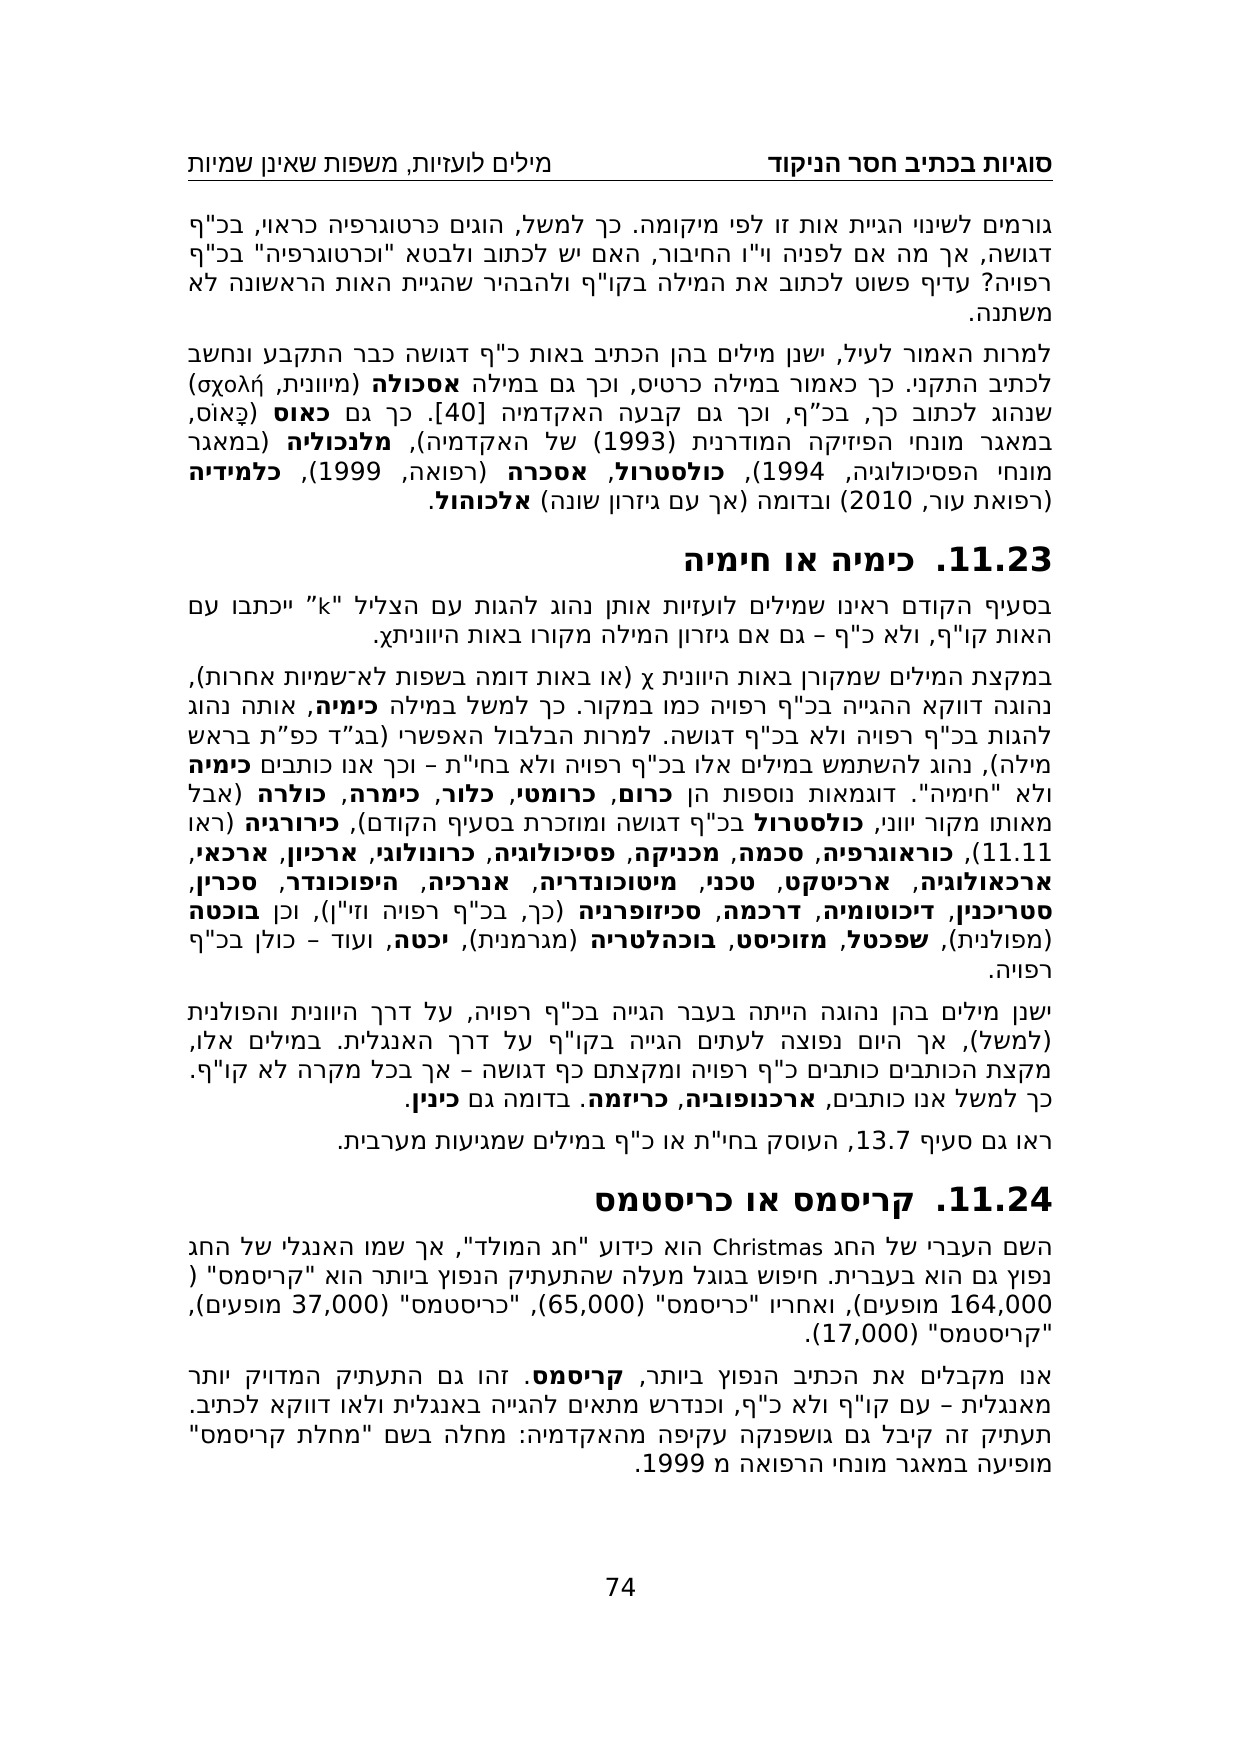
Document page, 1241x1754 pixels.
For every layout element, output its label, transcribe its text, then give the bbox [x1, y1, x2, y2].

text אנו מקבלים את הכתיב הנפוץ ביותר, קריסמס. זהו גם התעתיק המדויק יותר מאנגלית – עם קו"ף ולא כ"ף, וכנדרש מתאים להגייה באנגלית ולאו דווקא לכתיב. תעתיק זה קיבל גם גושפנקה עקיפה מהאקדמיה: מחלה בשם "מחלת קריסמס" מופיעה במאגר מונחי הרפואה מ 1999. [187, 1361, 1053, 1478]
subtitle קריסמס או כריסטמס [187, 1181, 1053, 1219]
text ישנן מילים בהן נהוגה הייתה בעבר הגייה בכ"ף רפויה, על דרך היוונית והפולנית (למשל), אך היום נפוצה לעתים הגייה בקו"ף על דרך האנגלית. במילים אלו, מקצת הכותבים כותבים כ"ף רפויה ומקצתם כף דגושה – אך בכל מקרה לא קו"ף. כך למשל אנו כותבים, ארכנופוביה, כריזמה. בדומה גם כינין. [187, 997, 1053, 1114]
text ראו גם סעיף 13.7, העוסק בחי"ת או כ"ף במילים שמגיעות מערבית. [187, 1126, 1053, 1156]
text במקצת המילים שמקורן באות היוונית χ (או באות דומה בשפות לא־שמיות אחרות), נהוגה דווקא ההגייה בכ"ף רפויה כמו במקור. כך למשל במילה כימיה, אותה נהוג להגות בכ"ף רפויה ולא בכ"ף דגושה. למרות הבלבול האפשרי (בג”ד כפ”ת בראש מילה), נהוג להשתמש במילים אלו בכ"ף רפויה ולא בחי"ת – וכך אנו כותבים כימיה ולא "חימיה". דוגמאות נוספות הן כרום, כרומטי, כלור, כימרה, כולרה (אבל מאותו מקור יווני, כולסטרול בכ"ף דגושה ומוזכרת בסעיף הקודם), כירורגיה (ראו 11.11), כוראוגרפיה, סכמה, מכניקה, פסיכולוגיה, כרונולוגי, ארכיון, ארכאי, ארכאולוגיה, ארכיטקט, טכני, מיטוכונדריה, אנרכיה, היפוכונדר, סכרין, סטריכנין, דיכוטומיה, דרכמה, סכיזופרניה (כך, בכ"ף רפויה וזי"ן), וכן בוכטה (מפולנית), שפכטל, מזוכיסט, בוכהלטריה (מגרמנית), יכטה, ועוד – כולן בכ"ף רפויה. [187, 662, 1053, 984]
text גורמים לשינוי הגיית אות זו לפי מיקומה. כך למשל, הוגים כּרטוגרפיה כראוי, בכ"ף דגושה, אך מה אם לפניה וי"ו החיבור, האם יש לכתוב ולבטא "וכרטוגרפיה" בכ"ף רפויה? עדיף פשוט לכתוב את המילה בקו"ף ולהבהיר שהגיית האות הראשונה לא משתנה. [187, 210, 1053, 327]
text השם העברי של החג Christmas הוא כידוע "חג המולד", אך שמו האנגלי של החג נפוץ גם הוא בעברית. חיפוש בגוגל מעלה שהתעתיק הנפוץ ביותר הוא "קריסמס" (164,000 מופעים), ואחריו "כריסמס" (65,000), "כריסטמס" (37,000 מופעים), "קריסטמס" (17,000). [187, 1232, 1053, 1349]
text בסעיף הקודם ראינו שמילים לועזיות אותן נהוג להגות עם הצליל "k” ייכתבו עם האות קו"ף, ולא כ"ף – גם אם גיזרון המילה מקורו באות היווניתχ. [187, 591, 1053, 650]
text למרות האמור לעיל, ישנן מילים בהן הכתיב באות כ"ף דגושה כבר התקבע ונחשב לכתיב התקני. כך כאמור במילה כרטיס, וכך גם במילה אסכולה (מיוונית, σχολή) שנהוג לכתוב כך, בכ”ף, וכך גם קבעה האקדמיה [40]. כך גם כאוס (כָּאוֹס, במאגר מונחי הפיזיקה המודרנית (1993) של האקדמיה), מלנכוליה (במאגר מונחי הפסיכולוגיה, 1994), כולסטרול, אסכרה (רפואה, 1999), כלמידיה (רפואת עור, 2010) ובדומה (אך עם גיזרון שונה) אלכוהול. [187, 339, 1053, 515]
subtitle כימיה או חימיה [187, 540, 1053, 579]
